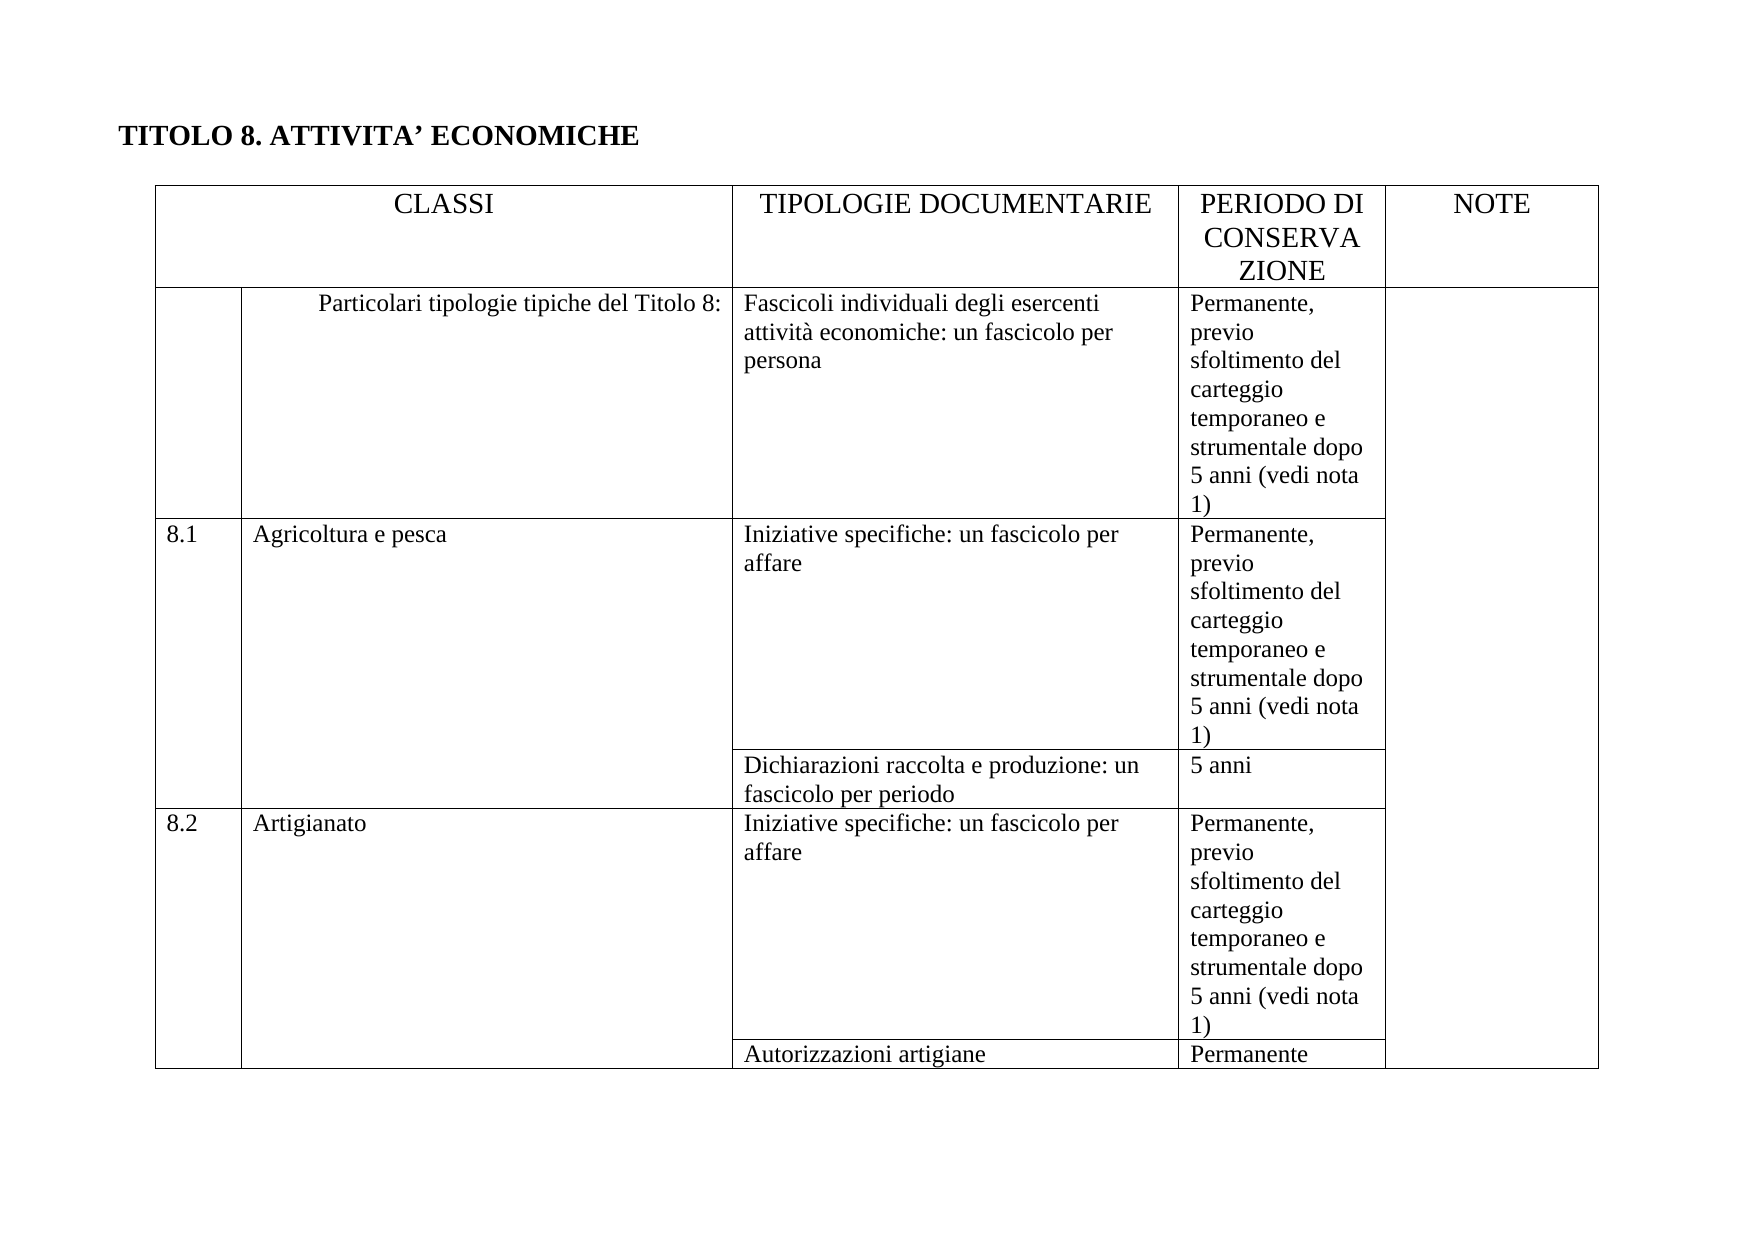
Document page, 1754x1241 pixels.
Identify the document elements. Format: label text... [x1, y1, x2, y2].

table_cell Fascicoli individuali degli esercenti attività economiche: un fascicolo per persona [733, 288, 1178, 518]
table_cell Permanente, previo sfoltimento del carteggio temporaneo e strumentale dopo 5 anni (vedi nota 1) [1179, 519, 1385, 749]
table_cell Agricoltura e pesca [242, 519, 732, 807]
table_cell Artigianato [242, 809, 732, 1068]
table_cell 5 anni [1179, 750, 1385, 807]
table_cell 8.2 [156, 809, 241, 1068]
table_header NOTE [1386, 186, 1598, 287]
table_cell Permanente [1179, 1040, 1385, 1068]
table_cell Iniziative specifiche: un fascicolo per affare [733, 809, 1178, 1038]
table_cell Particolari tipologie tipiche del Titolo 8: [242, 288, 732, 518]
table_cell [1386, 288, 1598, 1068]
table_cell Permanente, previo sfoltimento del carteggio temporaneo e strumentale dopo 5 anni (vedi nota 1) [1179, 809, 1385, 1038]
table_cell 8.1 [156, 519, 241, 807]
table_cell Dichiarazioni raccolta e produzione: un fascicolo per periodo [733, 750, 1178, 807]
table_header CLASSI [156, 186, 732, 287]
table_cell Autorizzazioni artigiane [733, 1040, 1178, 1068]
table_cell Permanente, previo sfoltimento del carteggio temporaneo e strumentale dopo 5 anni (vedi nota 1) [1179, 288, 1385, 518]
text TITOLO 8. ATTIVITA’ ECONOMICHE [118, 118, 1636, 152]
table_cell Iniziative specifiche: un fascicolo per affare [733, 519, 1178, 749]
table_cell [156, 288, 241, 518]
table_header TIPOLOGIE DOCUMENTARIE [733, 186, 1178, 287]
table_header PERIODO DI CONSERVA ZIONE [1179, 186, 1385, 287]
